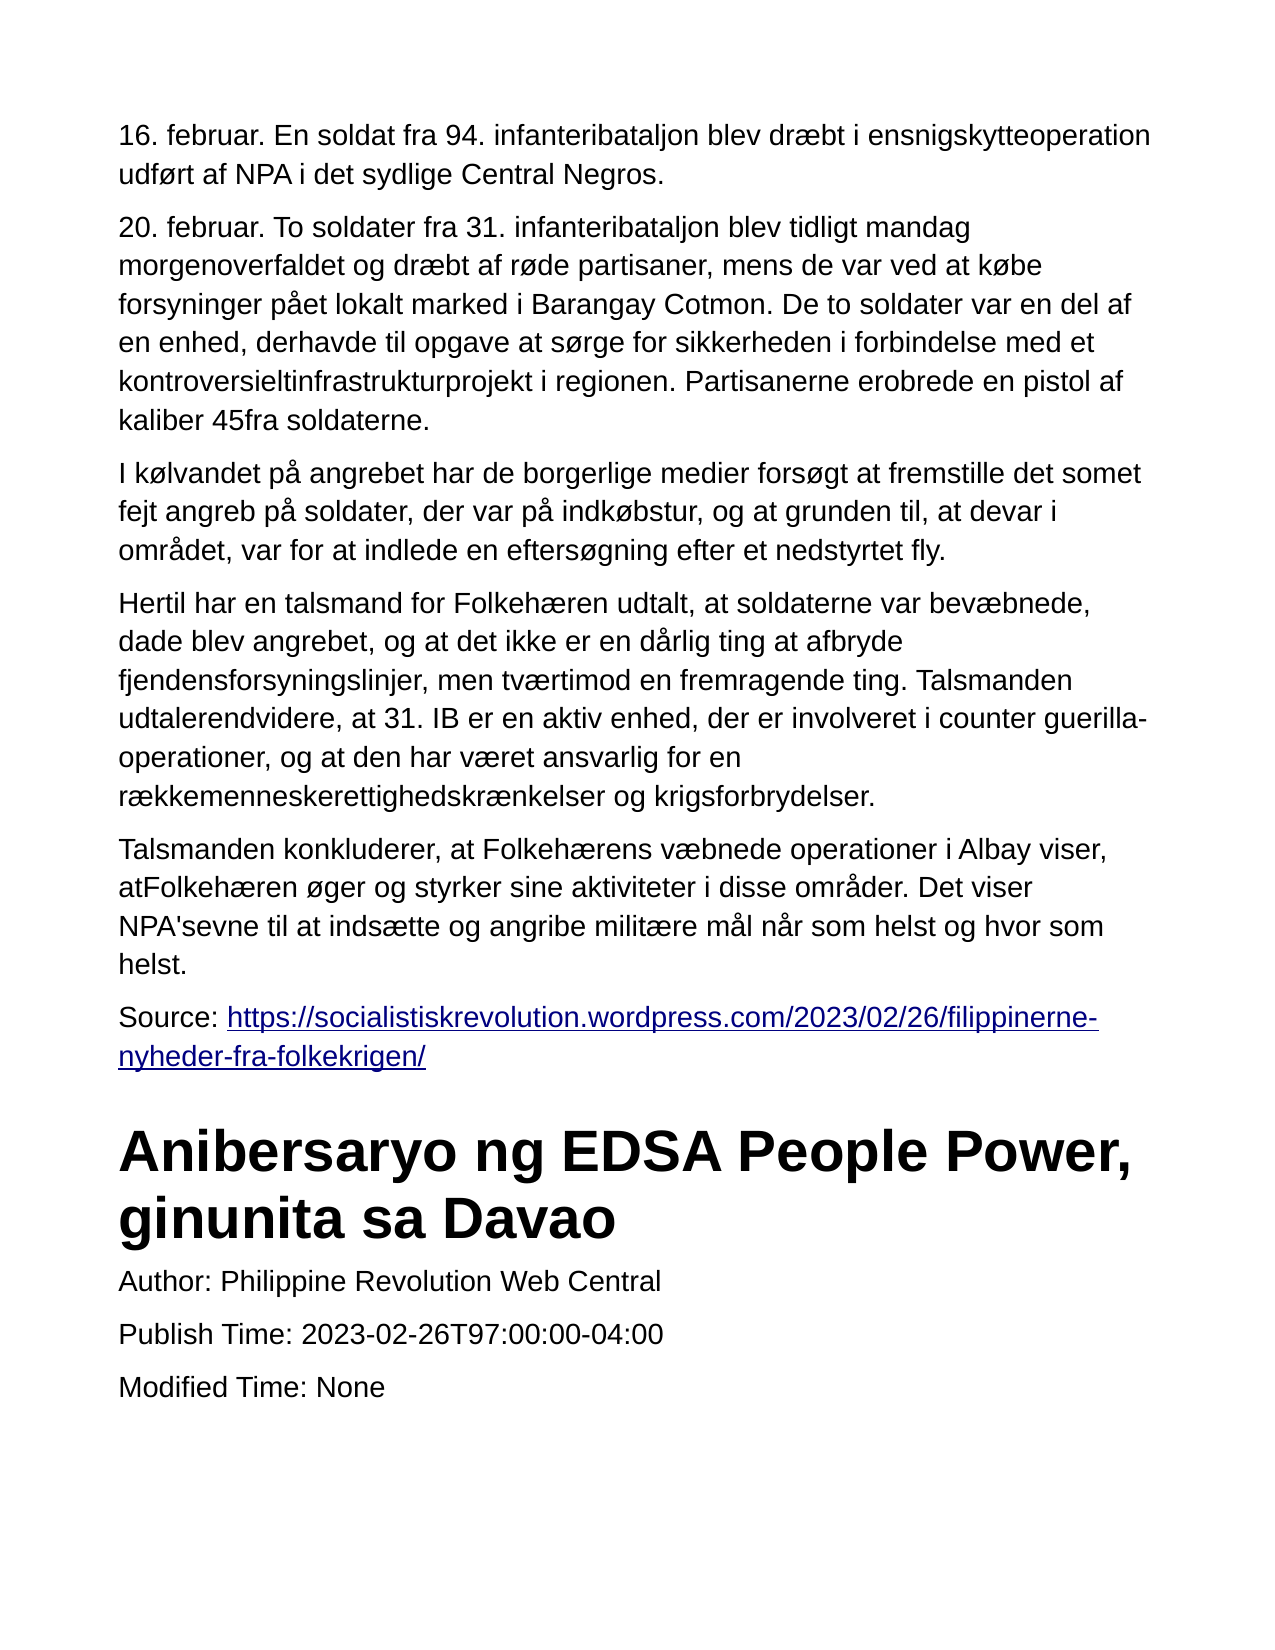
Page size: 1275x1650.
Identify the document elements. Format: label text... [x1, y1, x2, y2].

text Publish Time: 2023-02-26T97:00:00-04:00 [118, 1317, 1157, 1350]
text I kølvandet på angrebet har de borgerlige medier forsøgt at fremstille det somet fejt angreb på soldater, der var på indkøbstur, og at grunden til, at devar i området, var for at indlede en eftersøgning efter et nedstyrtet fly. [118, 456, 1157, 566]
text Hertil har en talsmand for Folkehæren udtalt, at soldaterne var bevæbnede, dade blev angrebet, og at det ikke er en dårlig ting at afbryde fjendensforsyningslinjer, men tværtimod en fremragende ting. Talsmanden udtalerendvidere, at 31. IB er en aktiv enhed, der er involveret i counter guerilla-operationer, og at den har været ansvarlig for en rækkemenneskerettighedskrænkelser og krigsforbrydelser. [118, 586, 1157, 812]
text Author: Philippine Revolution Web Central [118, 1264, 1157, 1297]
text 16. februar. En soldat fra 94. infanteribataljon blev dræbt i ensnigskytteoperation udført af NPA i det sydlige Central Negros. [118, 118, 1157, 190]
subtitle Anibersaryo ng EDSA People Power, ginunita sa Davao [118, 1117, 1157, 1251]
text Modified Time: None [118, 1370, 1157, 1403]
text 20. februar. To soldater fra 31. infanteribataljon blev tidligt mandag morgenoverfaldet og dræbt af røde partisaner, mens de var ved at købe forsyninger pået lokalt marked i Barangay Cotmon. De to soldater var en del af en enhed, derhavde til opgave at sørge for sikkerheden i forbindelse med et kontroversieltinfrastrukturprojekt i regionen. Partisanerne erobrede en pistol af kaliber 45fra soldaterne. [118, 210, 1157, 436]
text Talsmanden konkluderer, at Folkehærens væbnede operationer i Albay viser, atFolkehæren øger og styrker sine aktiviteter i disse områder. Det viser NPA'sevne til at indsætte og angribe militære mål når som helst og hvor som helst. [118, 832, 1157, 981]
text Source: https://socialistiskrevolution.wordpress.com/2023/02/26/filippinerne-nyheder-fra-folkekrigen/ [118, 1000, 1157, 1072]
